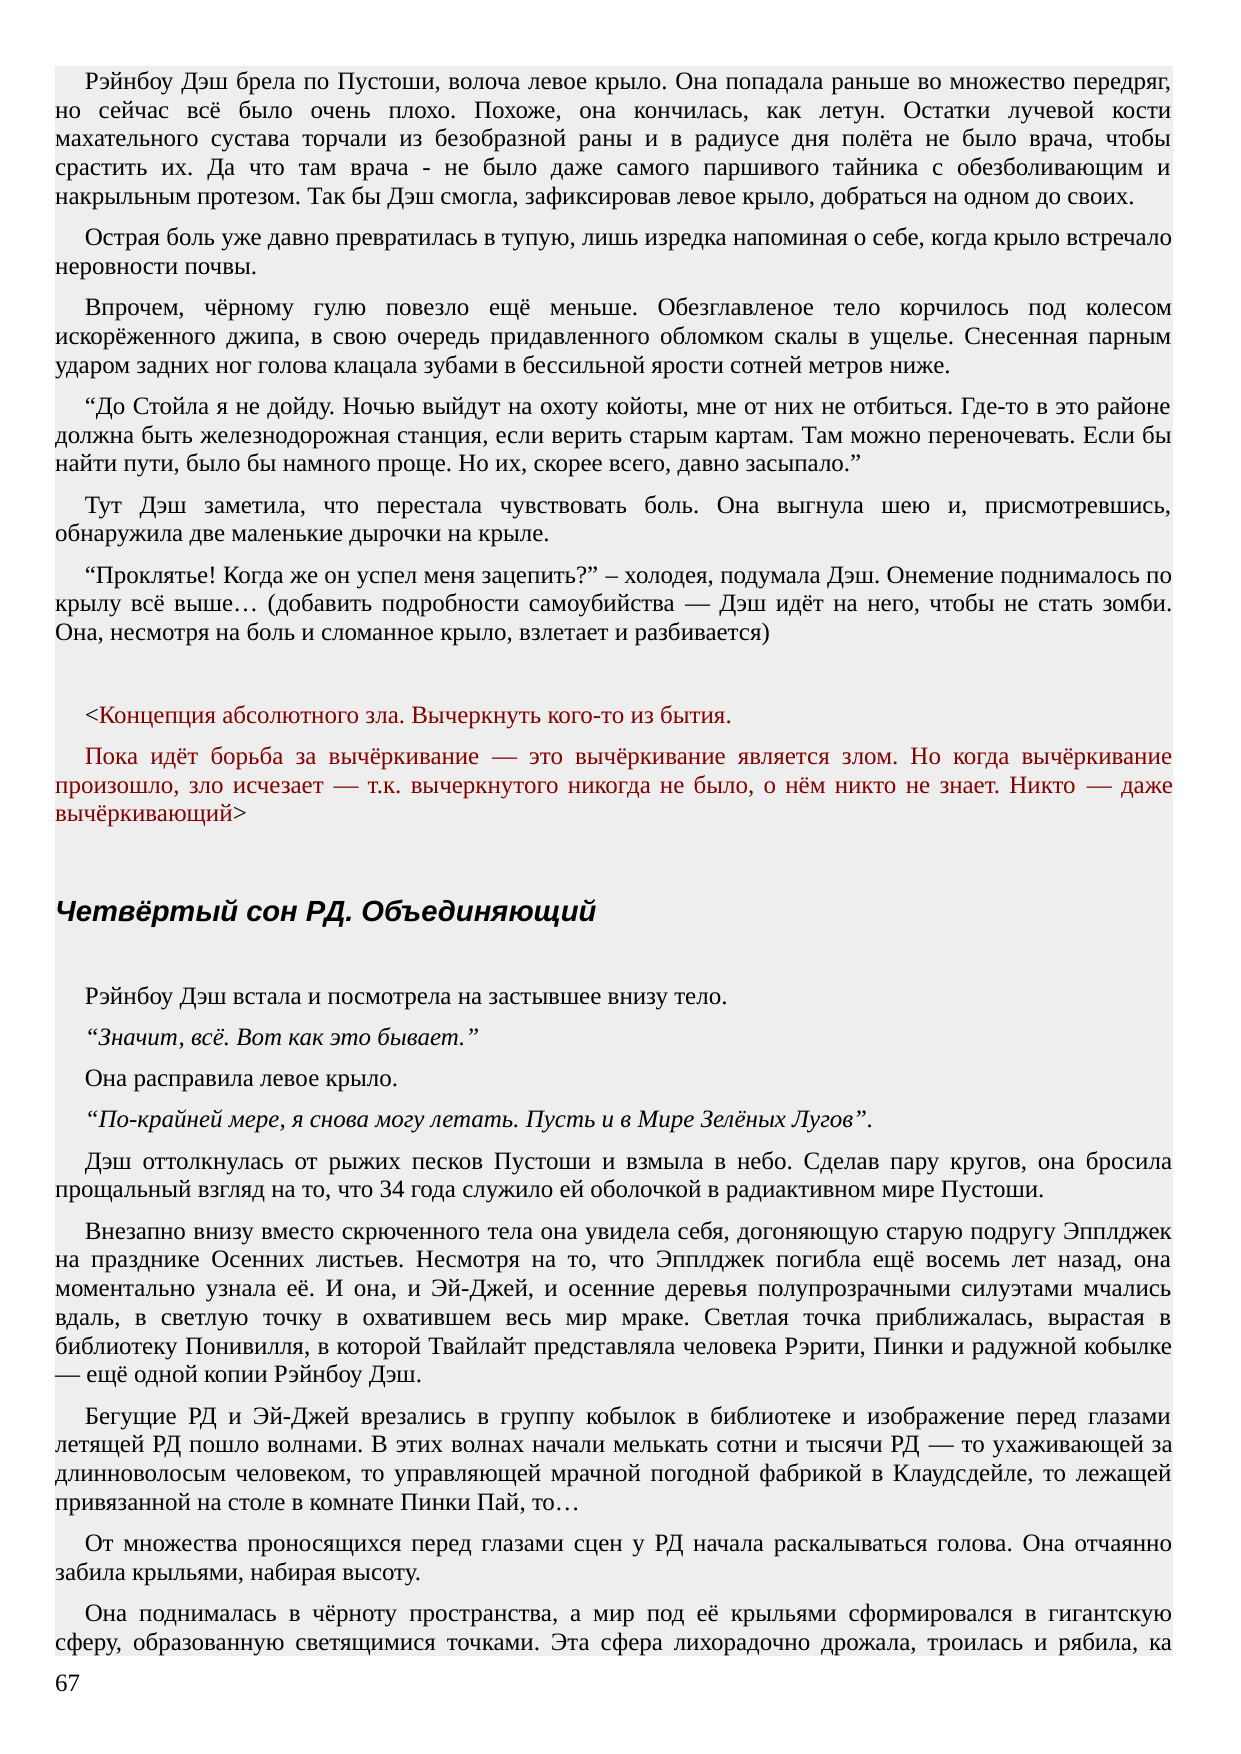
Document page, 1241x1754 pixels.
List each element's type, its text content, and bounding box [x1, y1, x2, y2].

text “По-крайней мере, я снова могу летать. Пусть и в Мире Зелёных Лугов”. [55, 1104, 1173, 1133]
text От множества проносящихся перед глазами сцен у РД начала раскалываться голова. Она отчаянно забила крыльями, набирая высоту. [55, 1528, 1173, 1586]
text Дэш оттолкнулась от рыжих песков Пустоши и взмыла в небо. Сделав пару кругов, она бросила прощальный взгляд на то, что 34 года служило ей оболочкой в радиактивном мире Пустоши. [55, 1146, 1173, 1203]
subtitle Четвёртый сон РД. Объединяющий [55, 893, 1173, 927]
text “До Стойла я не дойду. Ночью выйдут на охоту койоты, мне от них не отбиться. Где-то в это районе должна быть железнодорожная станция, если верить старым картам. Там можно переночевать. Если бы найти пути, было бы намного проще. Но их, скорее всего, давно засыпало.” [55, 391, 1173, 477]
text Тут Дэш заметила, что перестала чувствовать боль. Она выгнула шею и, присмотревшись, обнаружила две маленькие дырочки на крыле. [55, 490, 1173, 547]
text “Значит, всё. Вот как это бывает.” [55, 1022, 1173, 1051]
text Пока идёт борьба за вычёркивание — это вычёркивание является злом. Но когда вычёркивание произошло, зло исчезает — т.к. вычеркнутого никогда не было, о нём никто не знает. Никто — даже вычёркивающий> [55, 741, 1173, 827]
text <Концепция абсолютного зла. Вычеркнуть кого-то из бытия. [55, 700, 1173, 728]
text Внезапно внизу вместо скрюченного тела она увидела себя, догоняющую старую подругу Эпплджек на празднике Осенних листьев. Несмотря на то, что Эпплджек погибла ещё восемь лет назад, она моментально узнала её. И она, и Эй-Джей, и осенние деревья полупрозрачными силуэтами мчались вдаль, в светлую точку в охватившем весь мир мраке. Светлая точка приближалась, вырастая в библиотеку Понивилля, в которой Твайлайт представляла человека Рэрити, Пинки и радужной кобылке — ещё одной копии Рэйнбоу Дэш. [55, 1216, 1173, 1388]
text Она поднималась в чёрноту пространства, а мир под её крыльями сформировался в гигантскую сферу, образованную светящимися точками. Эта сфера лихорадочно дрожала, троилась и рябила, ка [55, 1598, 1173, 1656]
text Рэйнбоу Дэш встала и посмотрела на застывшее внизу тело. [55, 981, 1173, 1009]
text Бегущие РД и Эй-Джей врезались в группу кобылок в библиотеке и изображение перед глазами летящей РД пошло волнами. В этих волнах начали мелькать сотни и тысячи РД — то ухаживающей за длинноволосым человеком, то управляющей мрачной погодной фабрикой в Клаудсдейле, то лежащей привязанной на столе в комнате Пинки Пай, то… [55, 1401, 1173, 1516]
text Она расправила левое крыло. [55, 1063, 1173, 1092]
text Острая боль уже давно превратилась в тупую, лишь изредка напоминая о себе, когда крыло встречало неровности почвы. [55, 222, 1173, 280]
text Рэйнбоу Дэш брела по Пустоши, волоча левое крыло. Она попадала раньше во множество передряг, но сейчас всё было очень плохо. Похоже, она кончилась, как летун. Остатки лучевой кости махательного сустава торчали из безобразной раны и в радиусе дня полёта не было врача, чтобы срастить их. Да что там врача - не было даже самого паршивого тайника с обезболивающим и накрыльным протезом. Так бы Дэш смогла, зафиксировав левое крыло, добраться на одном до своих. [55, 66, 1173, 210]
text Впрочем, чёрному гулю повезло ещё меньше. Обезглавленое тело корчилось под колесом искорёженного джипа, в свою очередь придавленного обломком скалы в ущелье. Снесенная парным ударом задних ног голова клацала зубами в бессильной ярости сотней метров ниже. [55, 292, 1173, 378]
text “Проклятье! Когда же он успел меня зацепить?” – холодея, подумала Дэш. Онемение поднималось по крылу всё выше… (добавить подробности самоубийства — Дэш идёт на него, чтобы не стать зомби. Она, несмотря на боль и сломанное крыло, взлетает и разбивается) [55, 560, 1173, 646]
